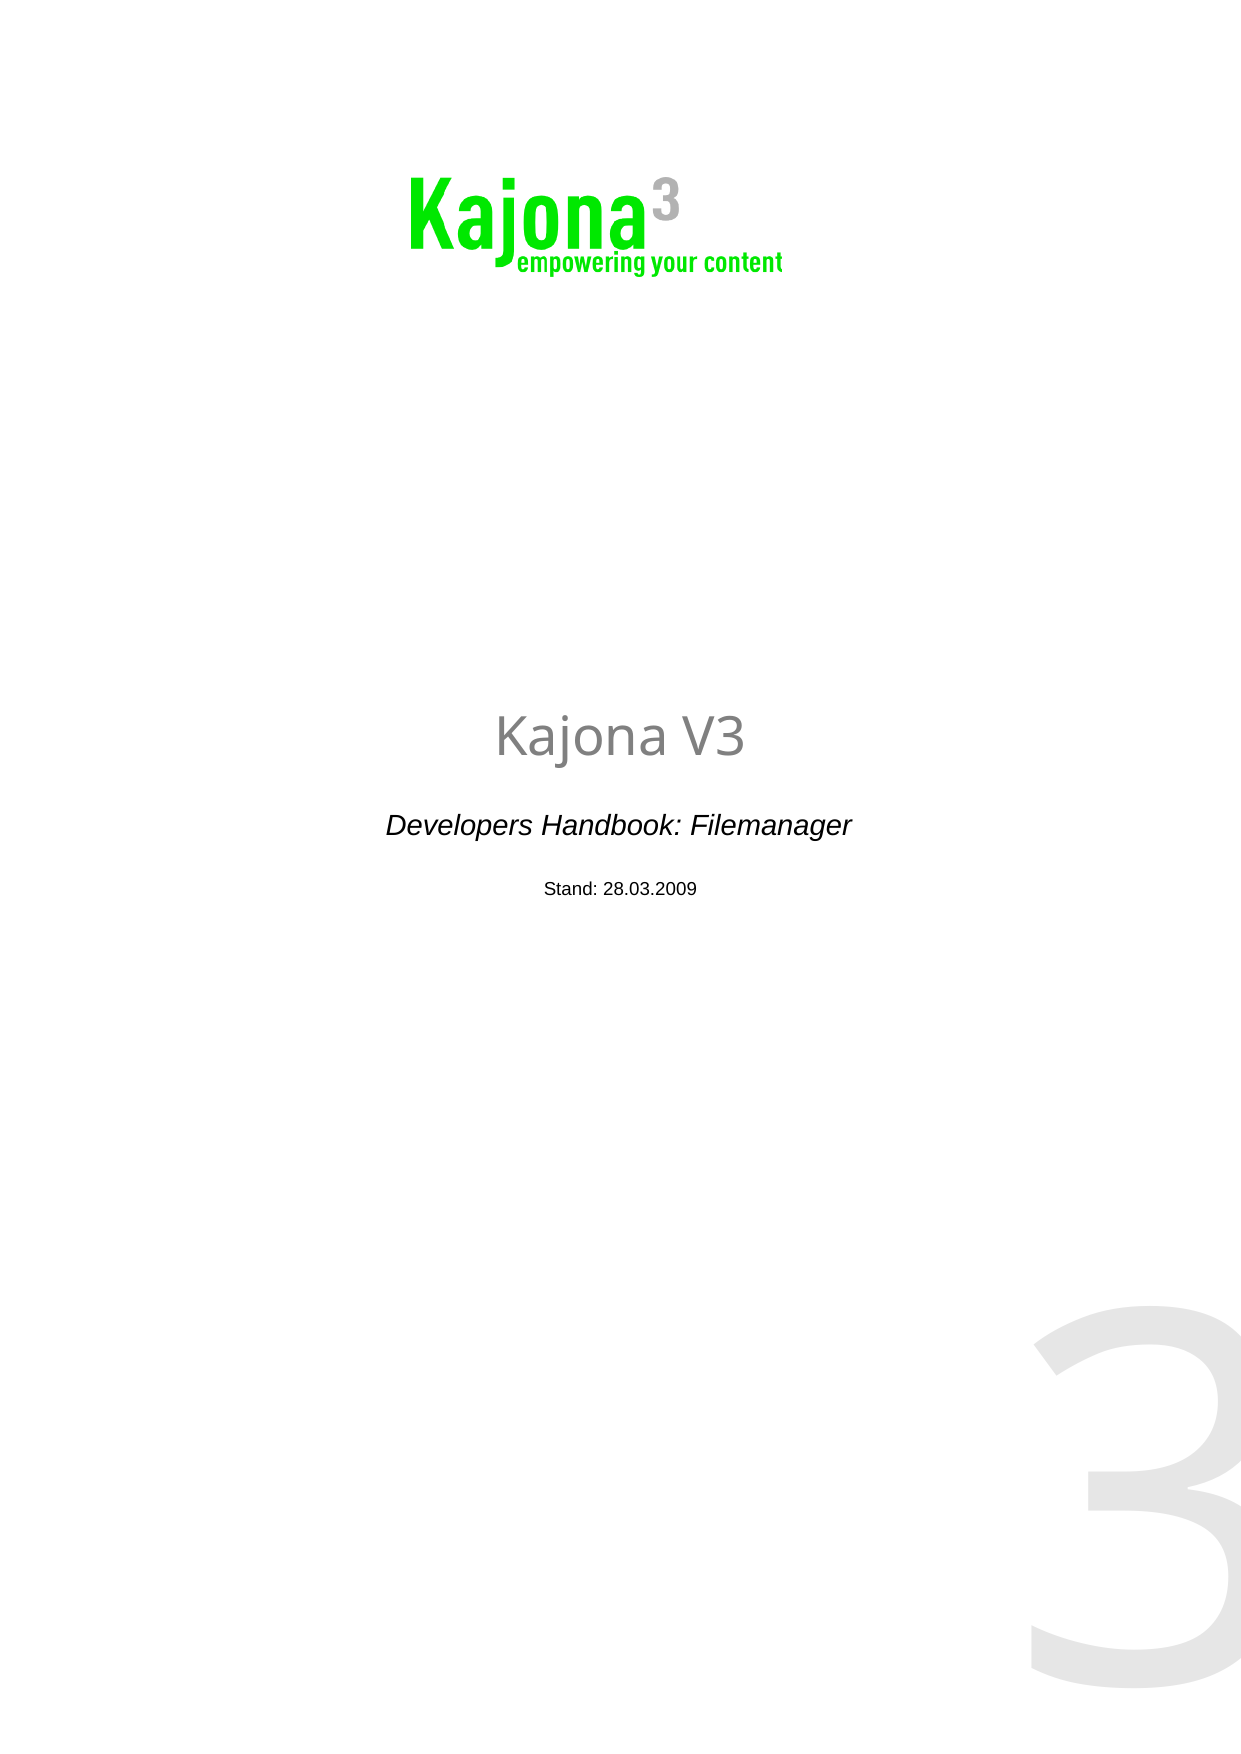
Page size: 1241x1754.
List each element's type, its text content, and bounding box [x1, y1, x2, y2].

subtitle Developers Handbook: Filemanager [118, 808, 1122, 841]
title Kajona V3 [118, 697, 1122, 771]
subtitle Stand: 28.03.2009 [118, 879, 1122, 899]
picture [411, 177, 782, 277]
